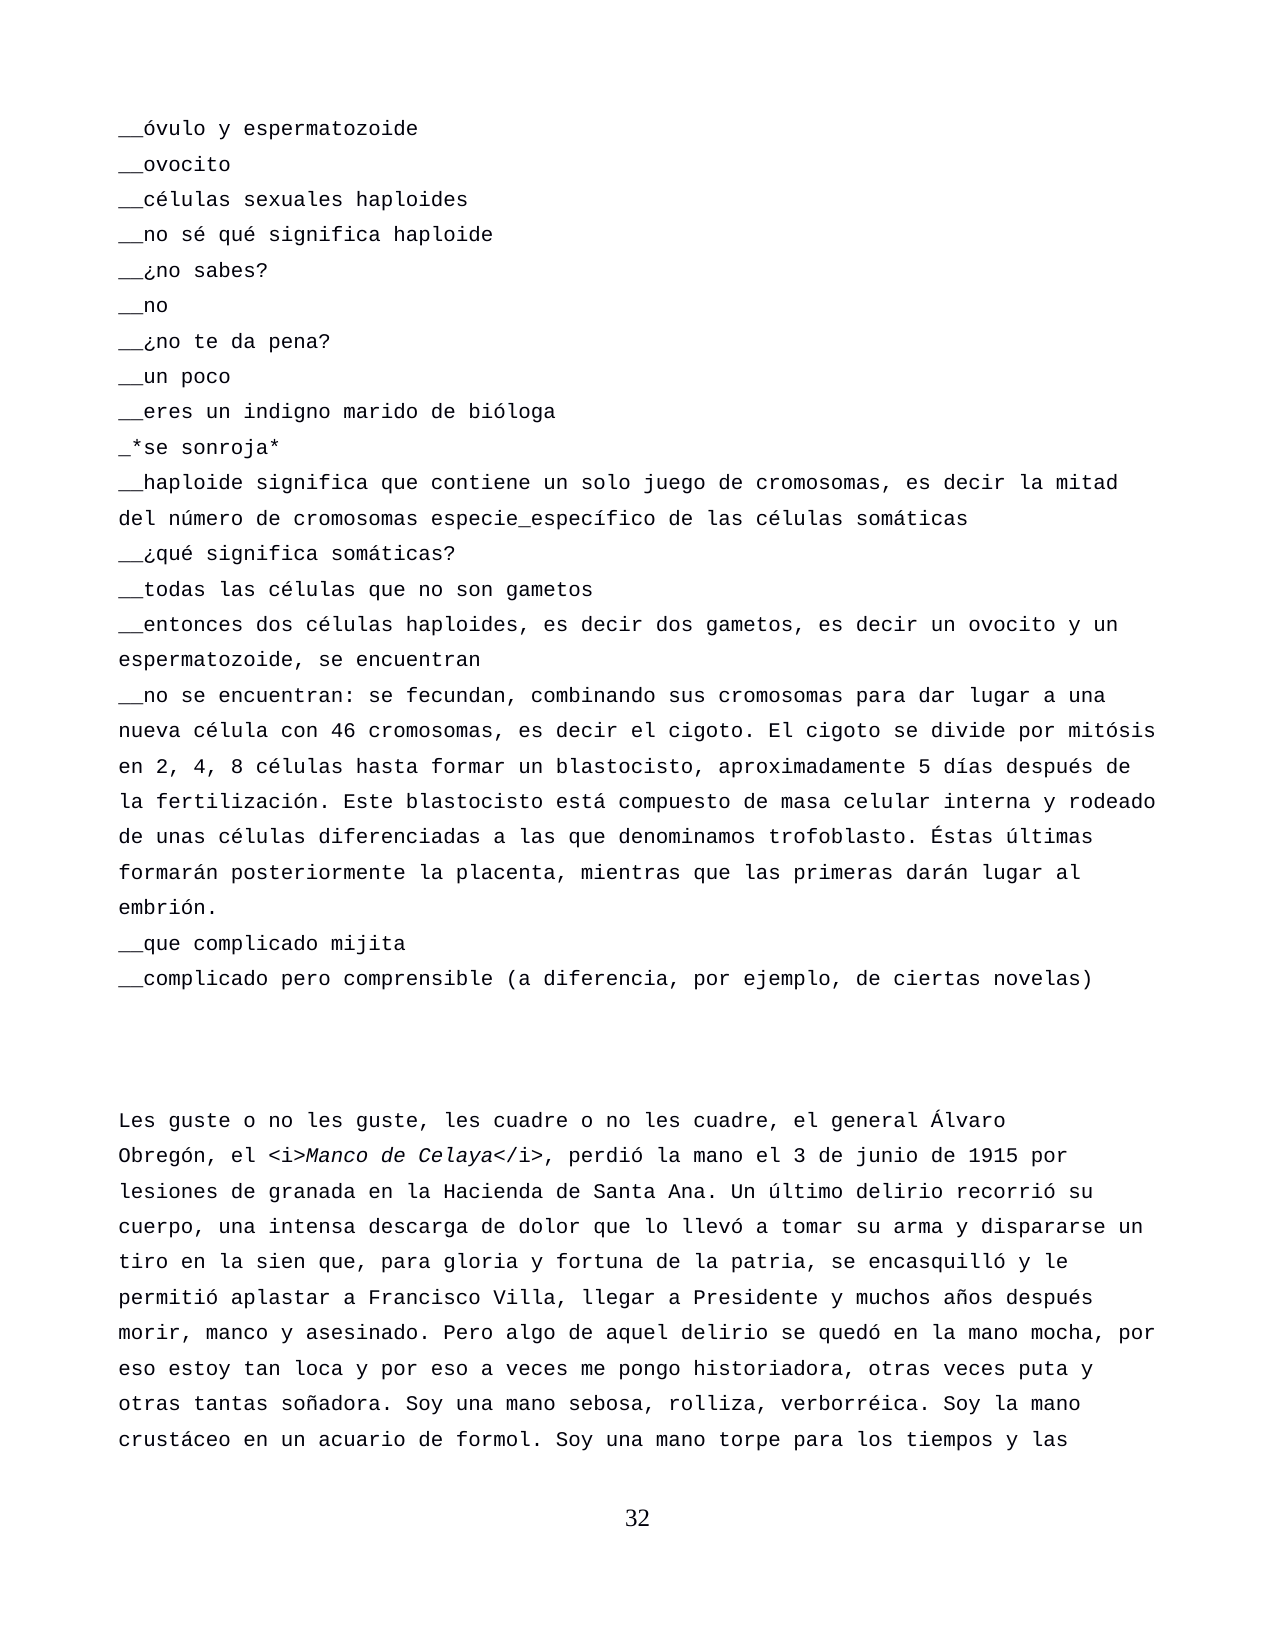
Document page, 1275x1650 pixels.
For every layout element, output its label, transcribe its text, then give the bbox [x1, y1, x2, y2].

text __haploide significa que contiene un solo juego de cromosomas, es decir la mitad del número de cromosomas especie_específico de las células somáticas [118, 472, 1157, 531]
text __¿no te da pena? [118, 331, 1157, 354]
text __¿qué significa somáticas? [118, 543, 1157, 567]
text __todas las células que no son gametos [118, 578, 1157, 602]
text Les guste o no les guste, les cuadre o no les cuadre, el general Álvaro [118, 1110, 1157, 1133]
text __no se encuentran: se fecundan, combinando sus cromosomas para dar lugar a una nueva célula con 46 cromosomas, es decir el cigoto. El cigoto se divide por mitósis en 2, 4, 8 células hasta formar un blastocisto, aproximadamente 5 días después de la fertilización. Este blastocisto está compuesto de masa celular interna y rodeado de unas células diferenciadas a las que denominamos trofoblasto. Éstas últimas formarán posteriormente la placenta, mientras que las primeras darán lugar al embrión. [118, 685, 1157, 921]
text __entonces dos células haploides, es decir dos gametos, es decir un ovocito y un espermatozoide, se encuentran [118, 614, 1157, 673]
text __eres un indigno marido de bióloga [118, 401, 1157, 425]
text _*se sonroja* [118, 437, 1157, 461]
text __no sé qué significa haploide [118, 224, 1157, 248]
text __óvulo y espermatozoide [118, 118, 1157, 142]
text __¿no sabes? [118, 260, 1157, 283]
text __ovocito [118, 153, 1157, 177]
text __células sexuales haploides [118, 189, 1157, 213]
text __complicado pero comprensible (a diferencia, por ejemplo, de ciertas novelas) [118, 968, 1157, 992]
text Obregón, el <i>Manco de Celaya</i>, perdió la mano el 3 de junio de 1915 por lesiones de granada en la Hacienda de Santa Ana. Un último delirio recorrió su cuerpo, una intensa descarga de dolor que lo llevó a tomar su arma y dispararse un tiro en la sien que, para gloria y fortuna de la patria, se encasquilló y le permitió aplastar a Francisco Villa, llegar a Presidente y muchos años después morir, manco y asesinado. Pero algo de aquel delirio se quedó en la mano mocha, por eso estoy tan loca y por eso a veces me pongo historiadora, otras veces puta y otras tantas soñadora. Soy una mano sebosa, rolliza, verborréica. Soy la mano crustáceo en un acuario de formol. Soy una mano torpe para los tiempos y las [118, 1145, 1157, 1452]
text __no [118, 295, 1157, 319]
text __que complicado mijita [118, 933, 1157, 956]
text __un poco [118, 366, 1157, 390]
